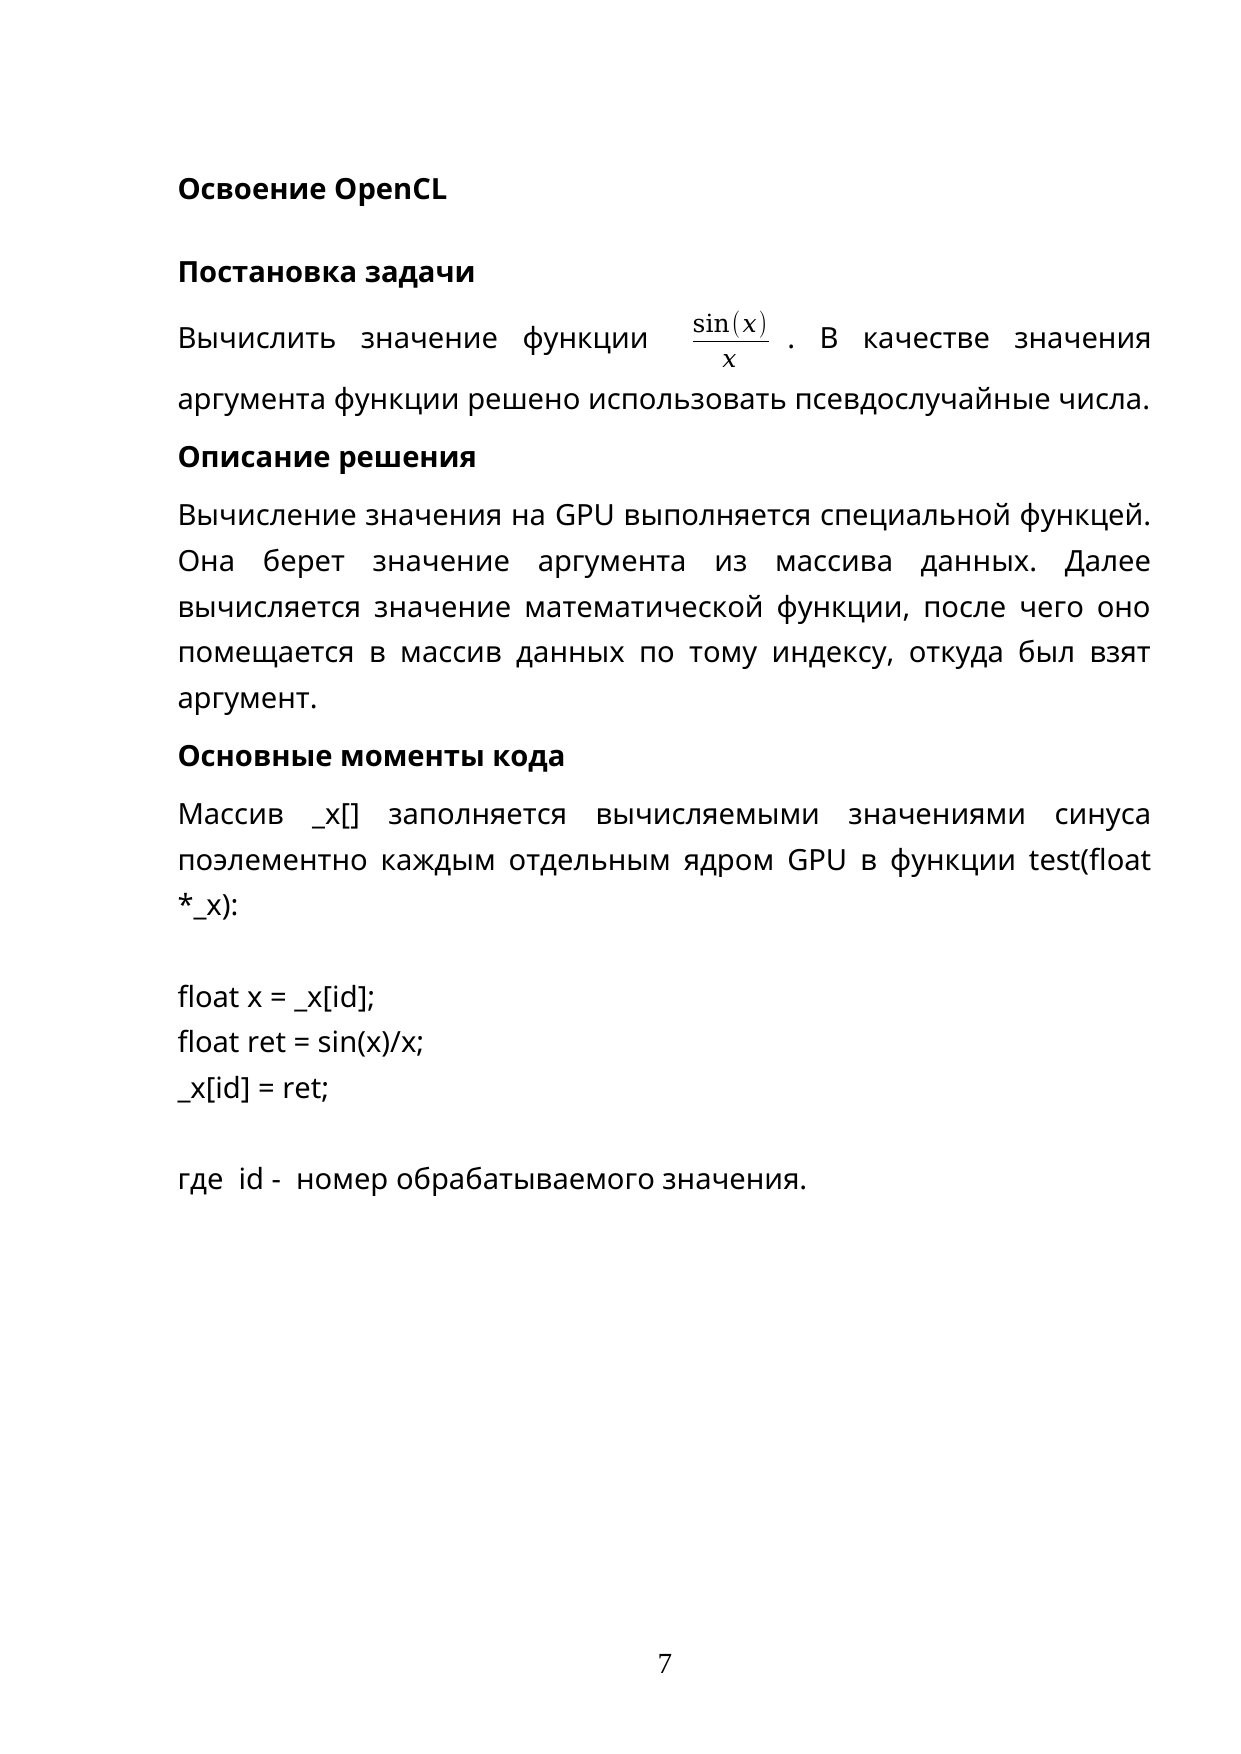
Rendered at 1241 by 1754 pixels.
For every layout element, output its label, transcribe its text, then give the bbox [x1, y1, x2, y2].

subtitle Освоение OpenCL [177, 168, 1152, 208]
text Вычислить значение функции . В качестве значения аргумента функции решено использовать псевдослучайные числа. [177, 309, 1152, 418]
text Массив _x[] заполняется вычисляемыми значениями синуса поэлементно каждым отдельным ядром GPU в функции test(float *_x): [177, 793, 1152, 924]
subtitle Описание решения [177, 436, 1152, 476]
text Вычисление значения на GPU выполняется специальной функцей. Она берет значение аргумента из массива данных. Далее вычисляется значение математической функции, после чего оно помещается в массив данных по тому индексу, откуда был взят аргумент. [177, 494, 1152, 717]
text где id - номер обрабатываемого значения. [177, 1158, 1152, 1198]
subtitle Постановка задачи [177, 251, 1152, 291]
text float x = _x[id]; [177, 976, 1152, 1016]
subtitle Основные моменты кода [177, 735, 1152, 775]
text float ret = sin(x)/x; [177, 1021, 1152, 1061]
text _x[id] = ret; [177, 1067, 1152, 1107]
